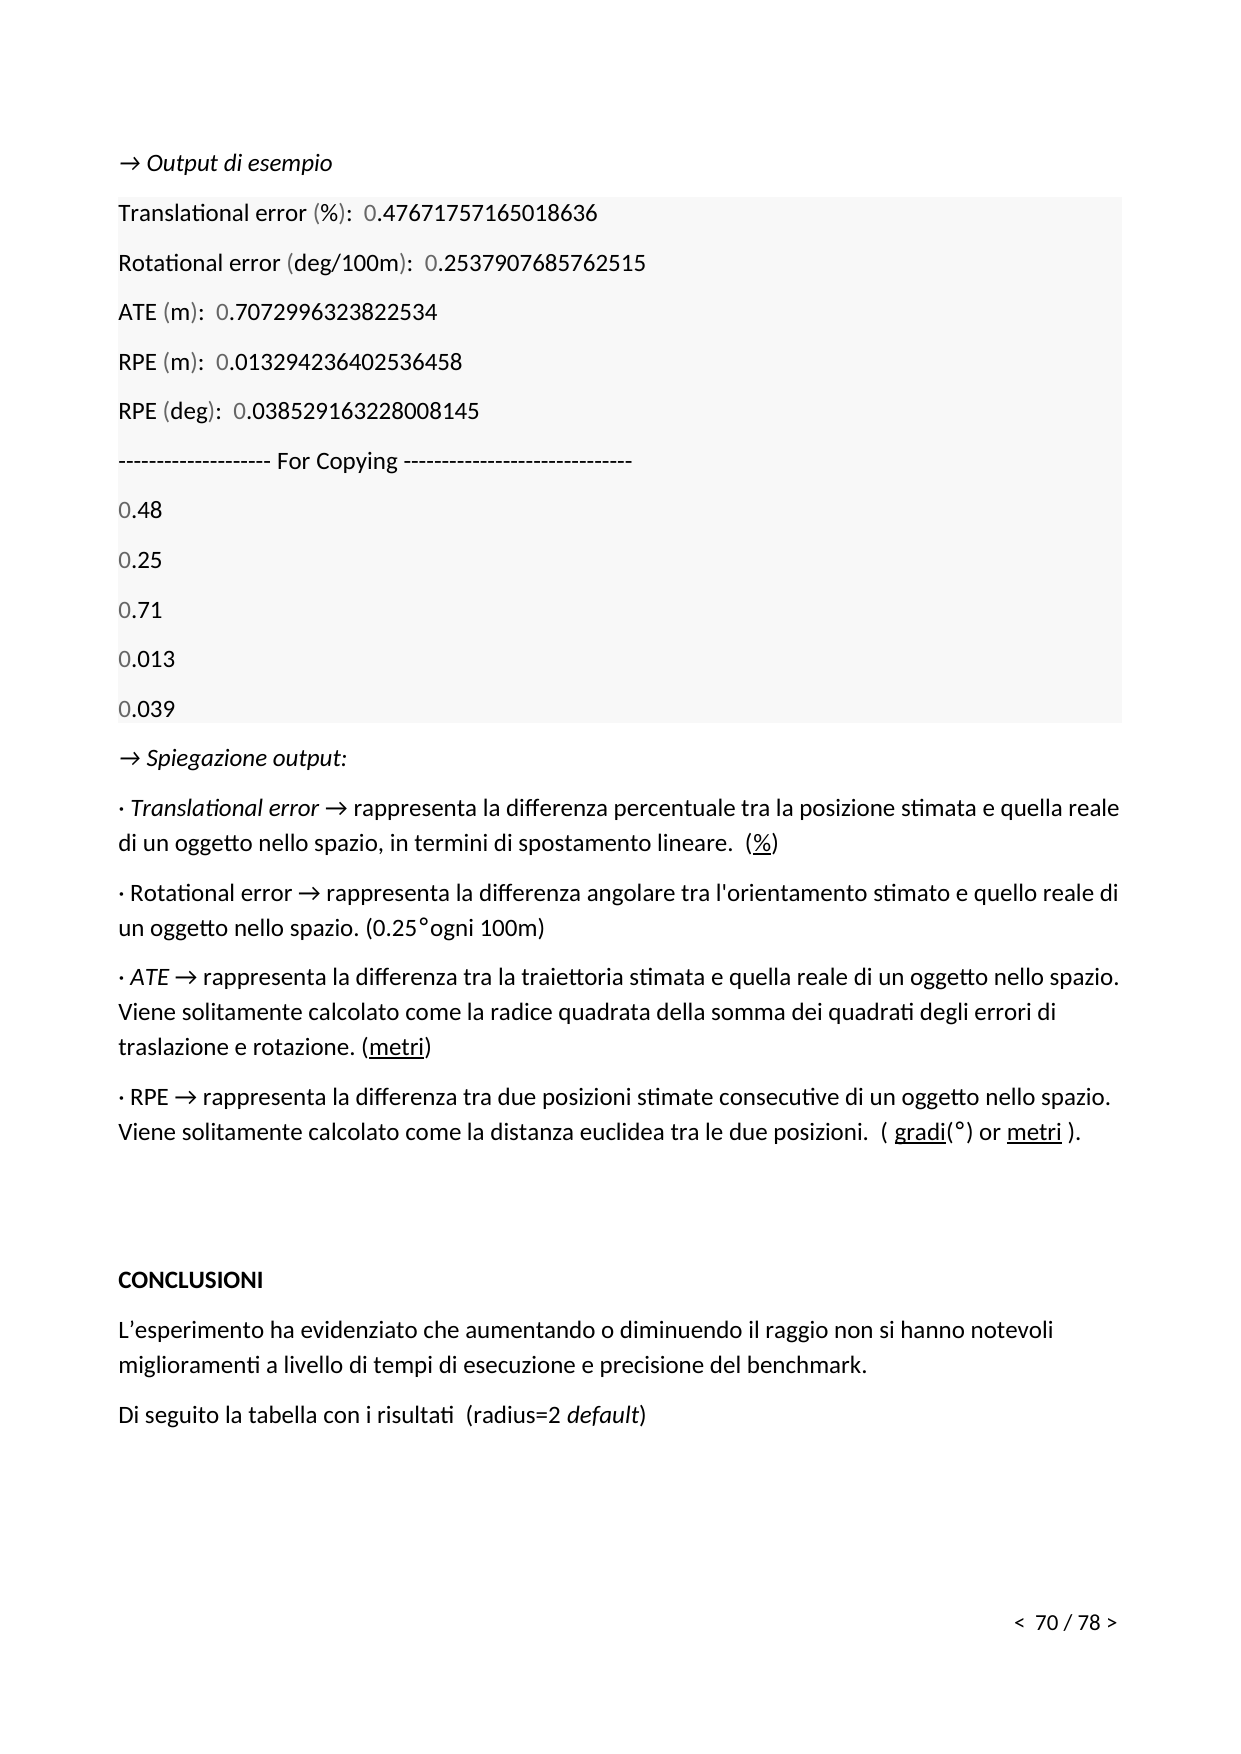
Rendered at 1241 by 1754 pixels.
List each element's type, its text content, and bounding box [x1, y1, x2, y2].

text → Output di esempio [118, 148, 1122, 178]
text ATE (m): 0.7072996323822534 [118, 296, 1122, 327]
text · Rotational error → rappresenta la differenza angolare tra l'orientamento stimato e quello reale di un oggetto nello spazio. (0.25°ogni 100m) [118, 877, 1122, 942]
text -------------------- For Copying ------------------------------ [118, 445, 1122, 476]
text · RPE → rappresenta la differenza tra due posizioni stimate consecutive di un oggetto nello spazio. Viene solitamente calcolato come la distanza euclidea tra le due posizioni. ( gradi(°) or metri ). [118, 1081, 1122, 1146]
text 0.25 [118, 544, 1122, 575]
text Translational error (%): 0.47671757165018636 [118, 197, 1122, 228]
text 0.71 [118, 594, 1122, 624]
text 0.013 [118, 643, 1122, 674]
text Di seguito la tabella con i risultati (radius=2 default) [118, 1399, 1122, 1429]
text · Translational error → rappresenta la differenza percentuale tra la posizione stimata e quella reale di un oggetto nello spazio, in termini di spostamento lineare. (%) [118, 792, 1122, 858]
text CONCLUSIONI [118, 1265, 1122, 1295]
text Rotational error (deg/100m): 0.2537907685762515 [118, 247, 1122, 277]
text → Spiegazione output: [118, 743, 1122, 773]
text 0.039 [118, 693, 1122, 723]
text · ATE → rappresenta la differenza tra la traiettoria stimata e quella reale di un oggetto nello spazio. Viene solitamente calcolato come la radice quadrata della somma dei quadrati degli errori di traslazione e rotazione. (metri) [118, 961, 1122, 1062]
text L’esperimento ha evidenziato che aumentando o diminuendo il raggio non si hanno notevoli miglioramenti a livello di tempi di esecuzione e precisione del benchmark. [118, 1314, 1122, 1380]
text RPE (m): 0.013294236402536458 [118, 346, 1122, 376]
text 0.48 [118, 495, 1122, 525]
text RPE (deg): 0.038529163228008145 [118, 396, 1122, 426]
